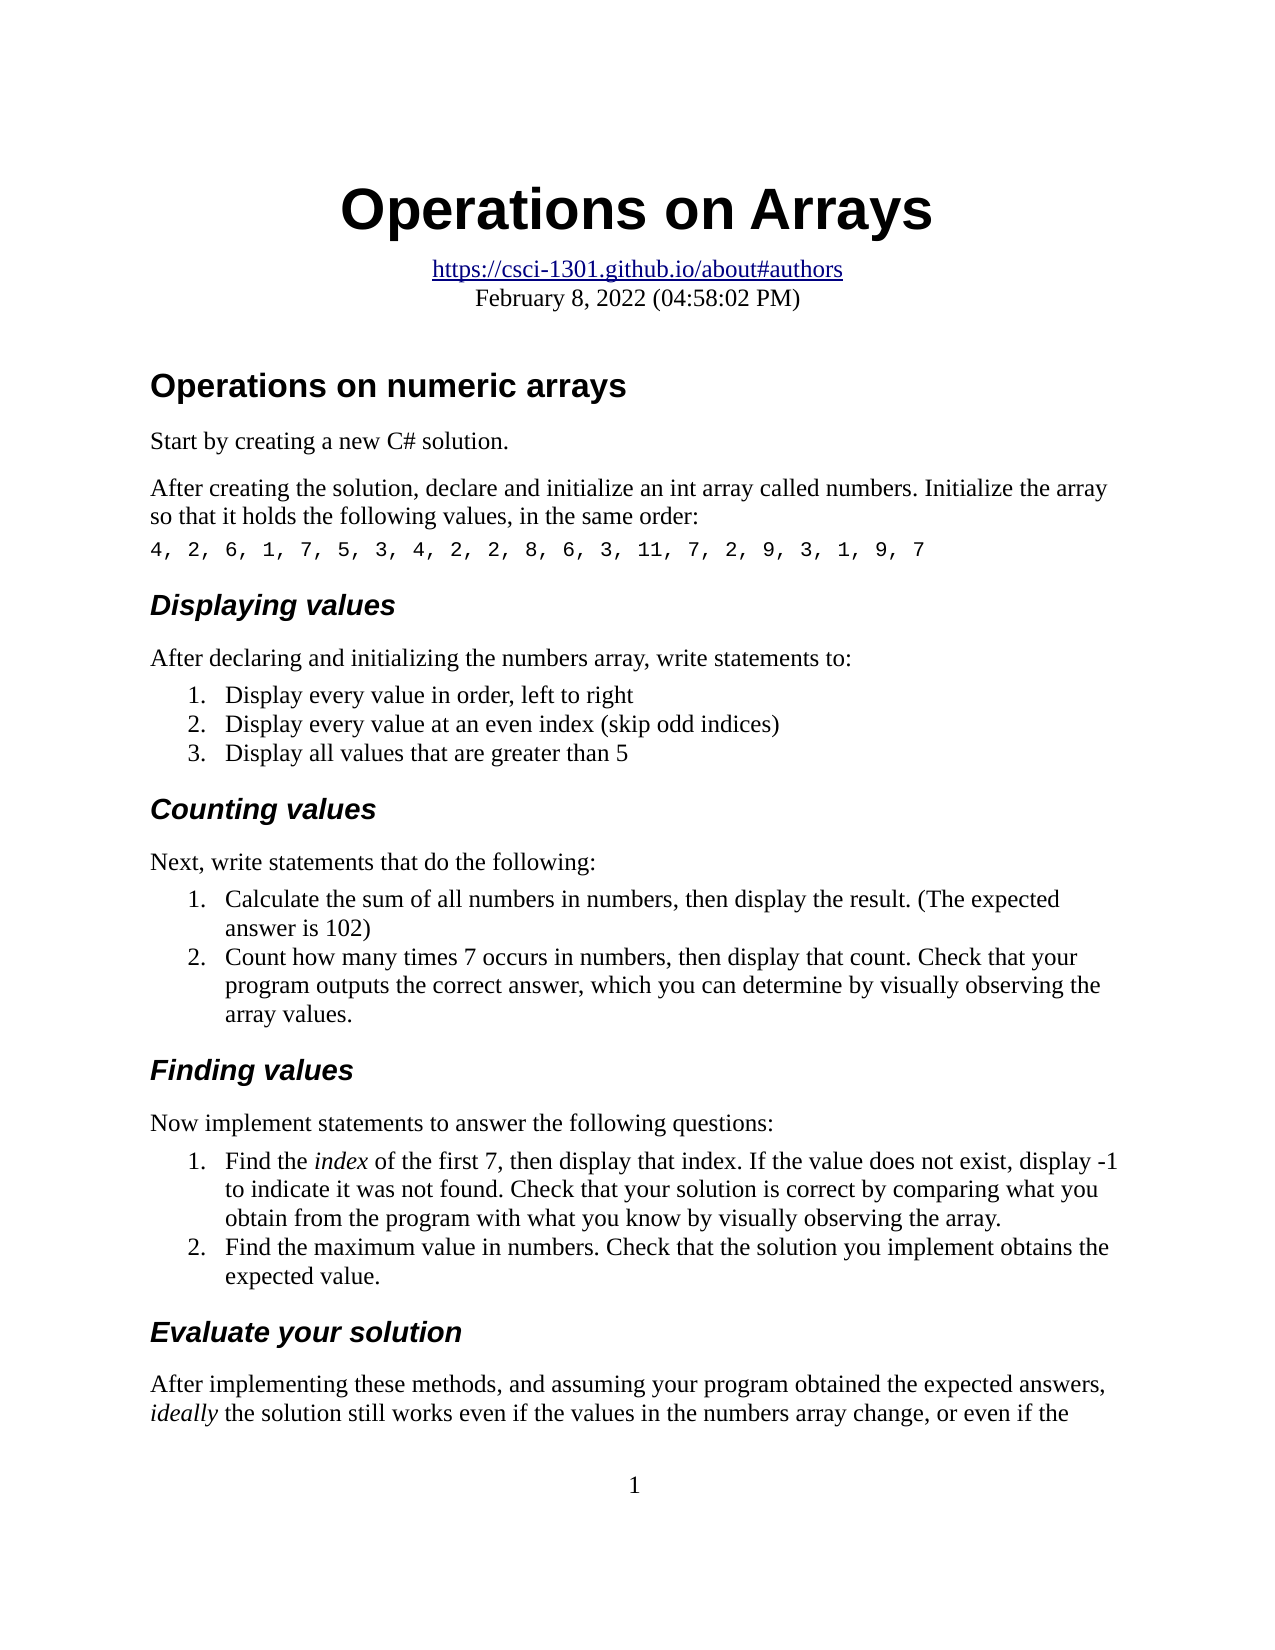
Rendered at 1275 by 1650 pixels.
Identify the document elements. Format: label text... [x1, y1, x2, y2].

list Display every value at an even index (skip odd indices) [187, 709, 1125, 738]
list Find the index of the first 7, then display that index. If the value does not exist, display -1 to indicate it was not found. Check that your solution is correct by comparing what you obtain from the program with what you know by visually observing the array. [187, 1146, 1125, 1232]
subtitle Operations on numeric arrays [150, 366, 1125, 404]
list Count how many times 7 occurs in numbers, then display that count. Check that your program outputs the correct answer, which you can determine by visually observing the array values. [187, 942, 1125, 1028]
text Next, write statements that do the following: [150, 847, 1125, 875]
list Display all values that are greater than 5 [187, 738, 1125, 767]
text https://csci-1301.github.io/about#authors [150, 254, 1125, 283]
subtitle Evaluate your solution [150, 1314, 1125, 1348]
subtitle Finding values [150, 1053, 1125, 1087]
text After creating the solution, declare and initialize an int array called numbers. Initialize the array so that it holds the following values, in the same order: [150, 473, 1125, 530]
list Calculate the sum of all numbers in numbers, then display the result. (The expected answer is 102) [187, 884, 1125, 942]
text Now implement statements to answer the following questions: [150, 1108, 1125, 1137]
text Start by creating a new C# solution. [150, 426, 1125, 455]
list Find the maximum value in numbers. Check that the solution you implement obtains the expected value. [187, 1232, 1125, 1289]
subtitle Displaying values [150, 588, 1125, 621]
subtitle Counting values [150, 792, 1125, 825]
text After declaring and initializing the numbers array, write statements to: [150, 643, 1125, 671]
text 4, 2, 6, 1, 7, 5, 3, 4, 2, 2, 8, 6, 3, 11, 7, 2, 9, 3, 1, 9, 7 [150, 539, 1125, 563]
text After implementing these methods, and assuming your program obtained the expected answers, ideally the solution still works even if the values in the numbers array change, or even if the [150, 1369, 1125, 1427]
list Display every value in order, left to right [187, 680, 1125, 709]
text February 8, 2022 (04:58:02 PM) [150, 283, 1125, 312]
title Operations on Arrays [150, 175, 1125, 242]
